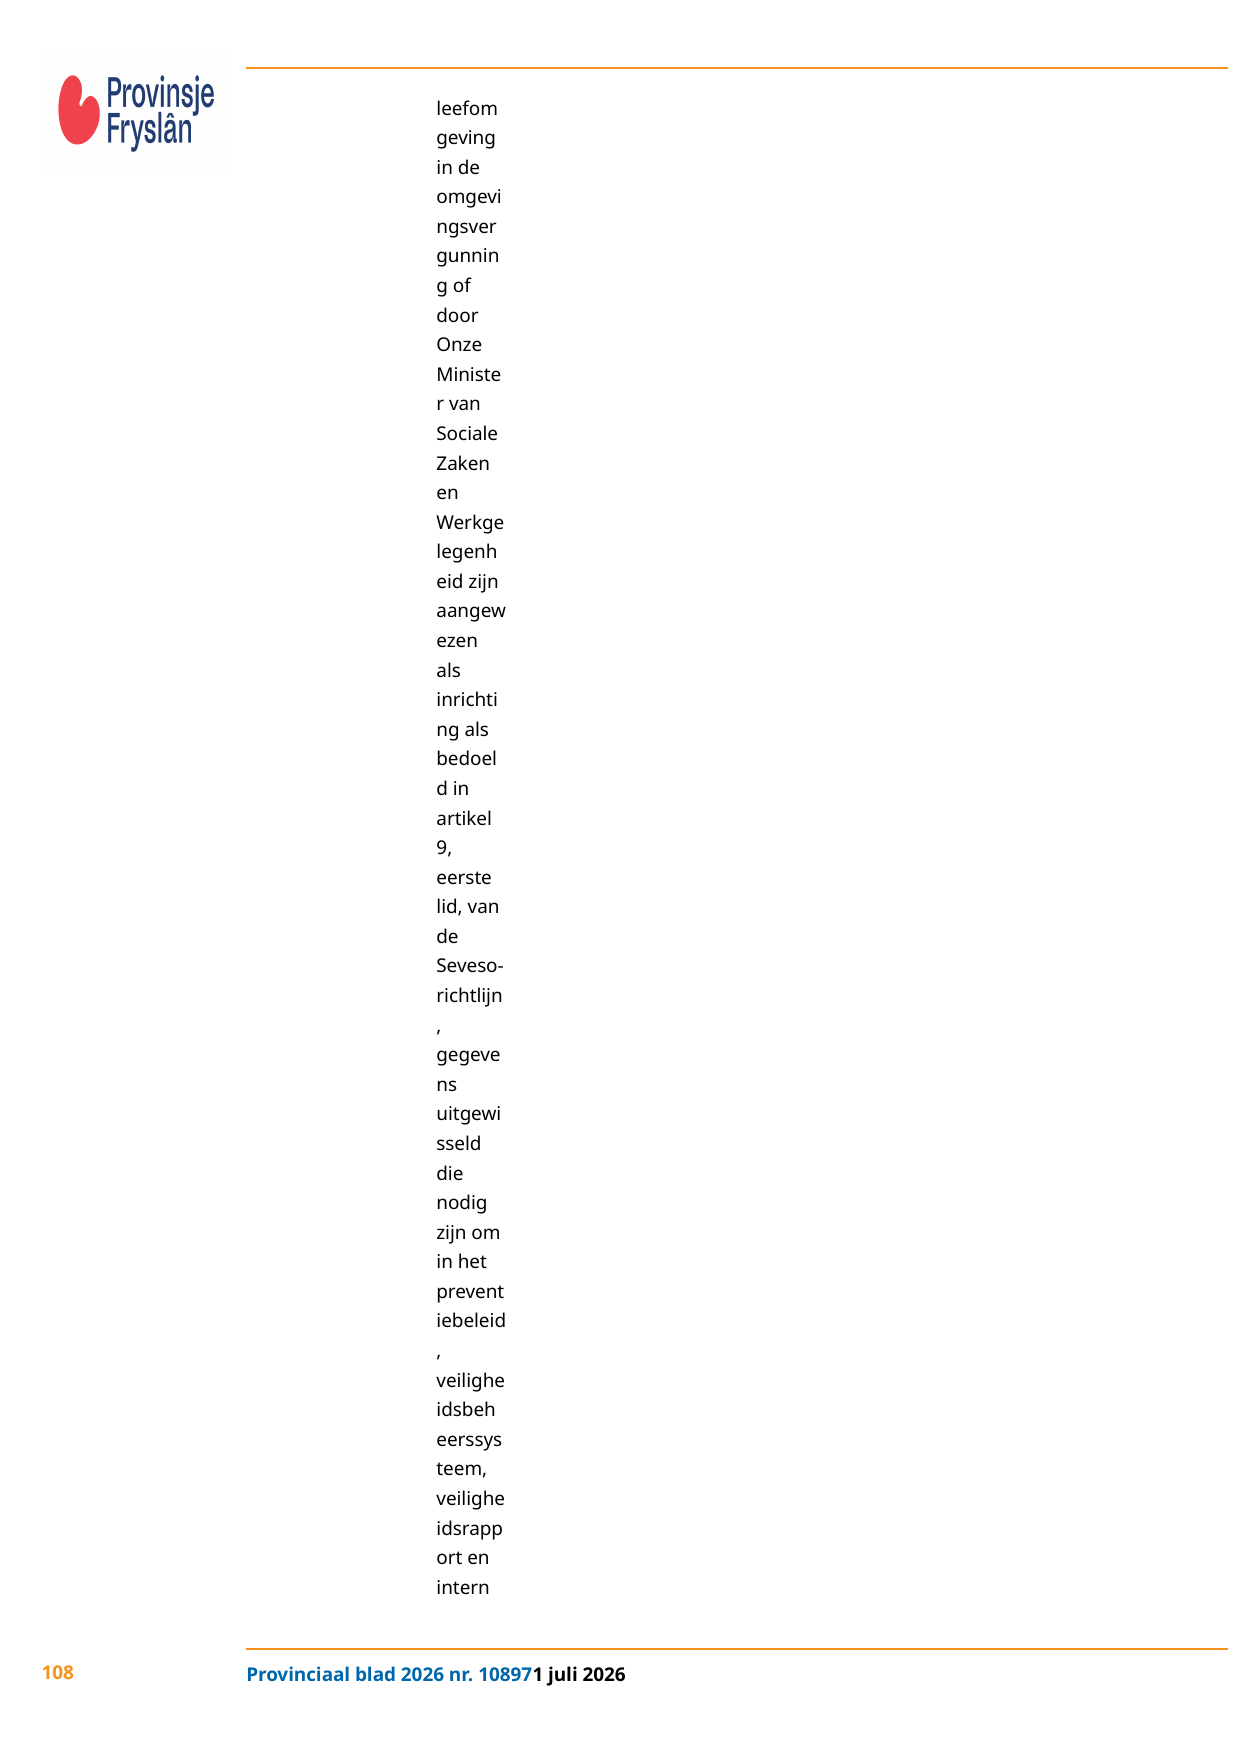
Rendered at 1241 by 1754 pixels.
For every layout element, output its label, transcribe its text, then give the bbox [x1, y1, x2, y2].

table_cell [894, 95, 1022, 1600]
table_cell leefomgeving in de omgevingsvergunning of door Onze Minister van Sociale Zaken en Werkgelegenheid zijn aangewezen als inrichting als bedoeld in artikel 9, eerste lid, van de Seveso-richtlijn, gegevens uitgewisseld die nodig zijn om in het preventiebeleid, veiligheidsbeheerssysteem, veiligheidsrapport en intern [377, 95, 506, 1600]
table_cell [248, 95, 377, 1600]
table_cell [635, 95, 764, 1600]
table_cell [506, 95, 635, 1600]
picture [41, 47, 231, 172]
table_cell [764, 95, 893, 1600]
table_cell - [1023, 95, 1152, 1600]
